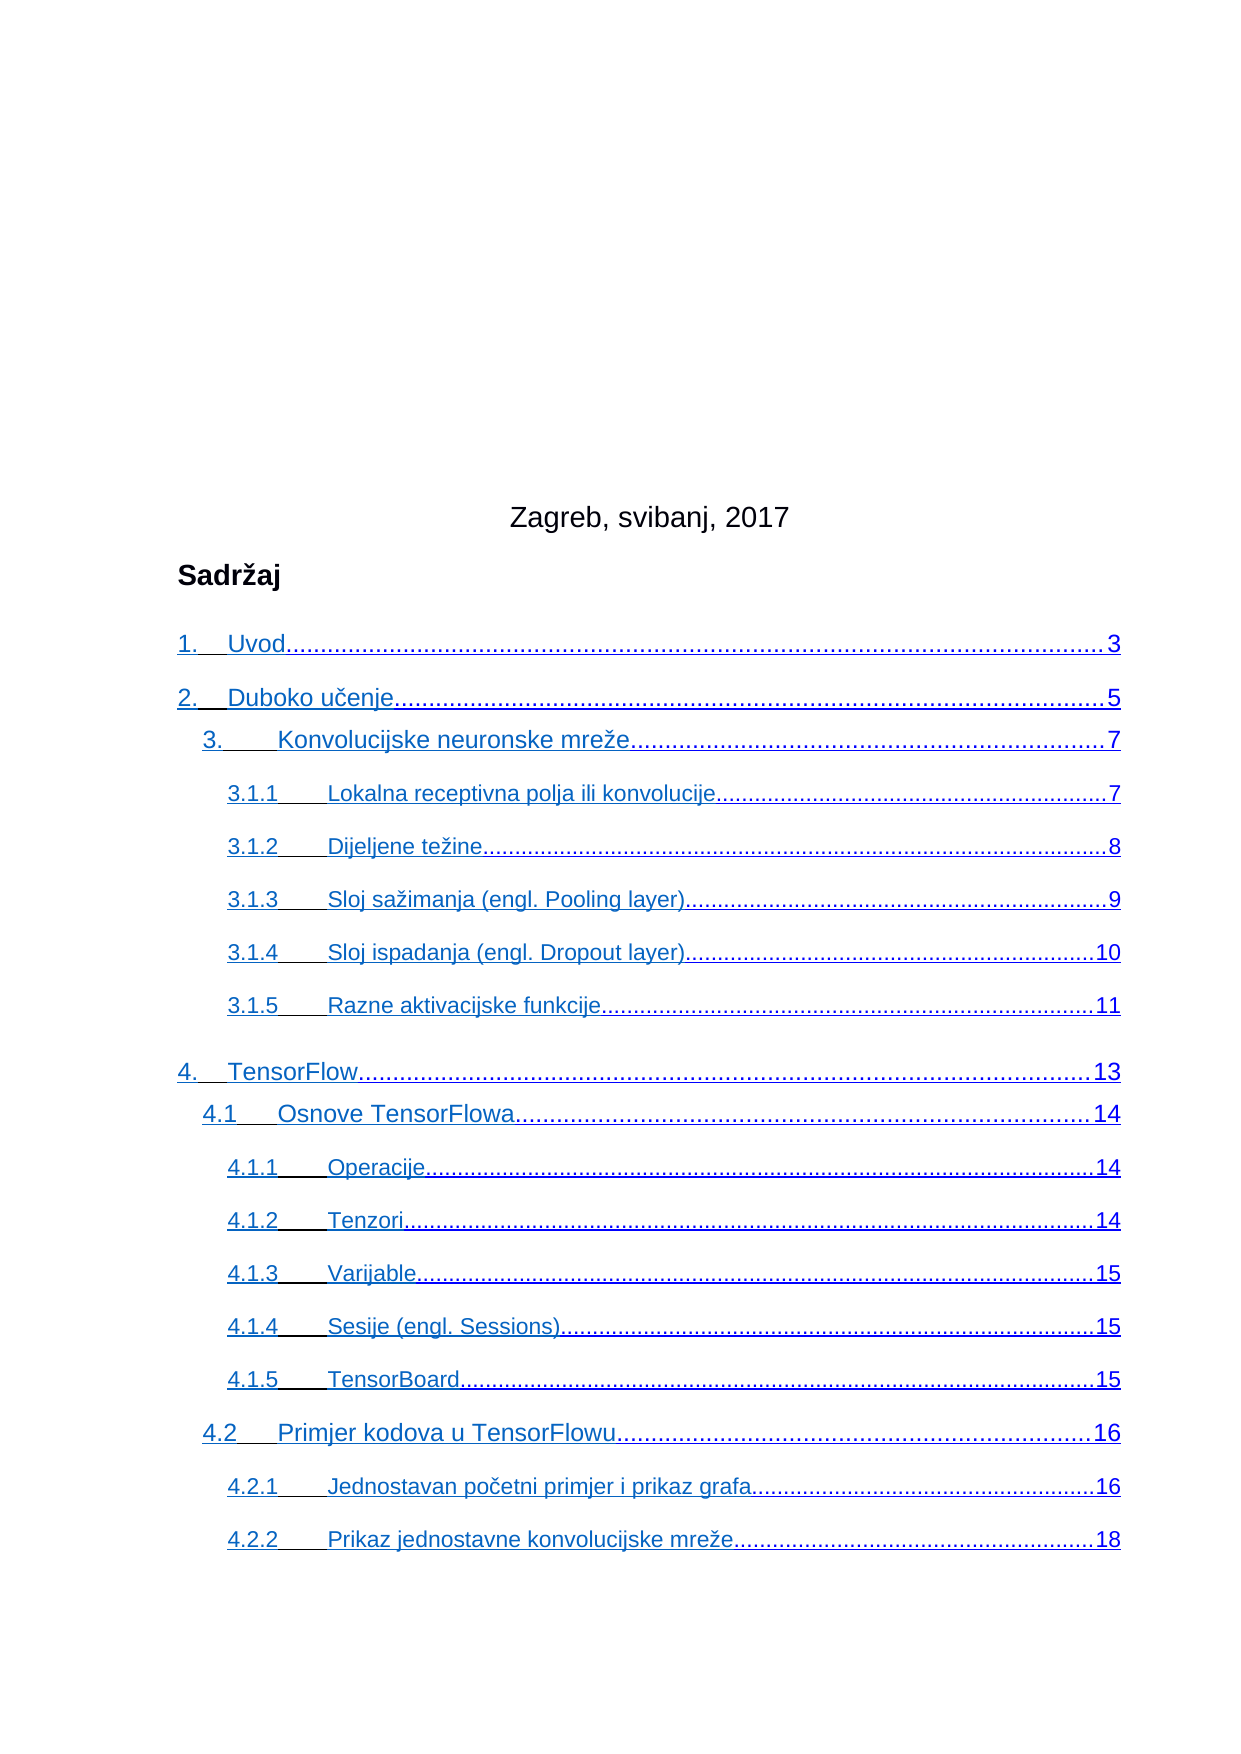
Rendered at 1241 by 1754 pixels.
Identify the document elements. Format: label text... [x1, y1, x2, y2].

text 4.2.1 Jednostavan početni primjer i prikaz grafa 16 [227, 1472, 1122, 1500]
text 4. TensorFlow 13 [177, 1057, 1122, 1086]
text 4.1.3 Varijable 15 [227, 1259, 1122, 1287]
text 1. Uvod 3 [177, 629, 1122, 658]
text 4.2 Primjer kodova u TensorFlowu 16 [202, 1418, 1122, 1447]
text 4.1.5 TensorBoard 15 [227, 1365, 1122, 1393]
text 4.1.1 Operacije 14 [227, 1153, 1122, 1181]
text Zagreb, svibanj, 2017 [177, 500, 1122, 533]
text 2. Duboko učenje 5 [177, 683, 1122, 713]
text 4.1.4 Sesije (engl. Sessions) 15 [227, 1312, 1122, 1340]
text 3. Konvolucijske neuronske mreže 7 [202, 725, 1122, 754]
text 3.1.3 Sloj sažimanja (engl. Pooling layer) 9 [227, 885, 1122, 913]
text 3.1.5 Razne aktivacijske funkcije 11 [227, 991, 1122, 1019]
text 3.1.2 Dijeljene težine 8 [227, 832, 1122, 860]
text 3.1.1 Lokalna receptivna polja ili konvolucije 7 [227, 779, 1122, 807]
text Sadržaj [177, 558, 1122, 592]
text 4.1.2 Tenzori 14 [227, 1206, 1122, 1234]
text 3.1.4 Sloj ispadanja (engl. Dropout layer) 10 [227, 938, 1122, 966]
text 4.1 Osnove TensorFlowa 14 [202, 1098, 1122, 1128]
text 4.2.2 Prikaz jednostavne konvolucijske mreže 18 [227, 1525, 1122, 1553]
